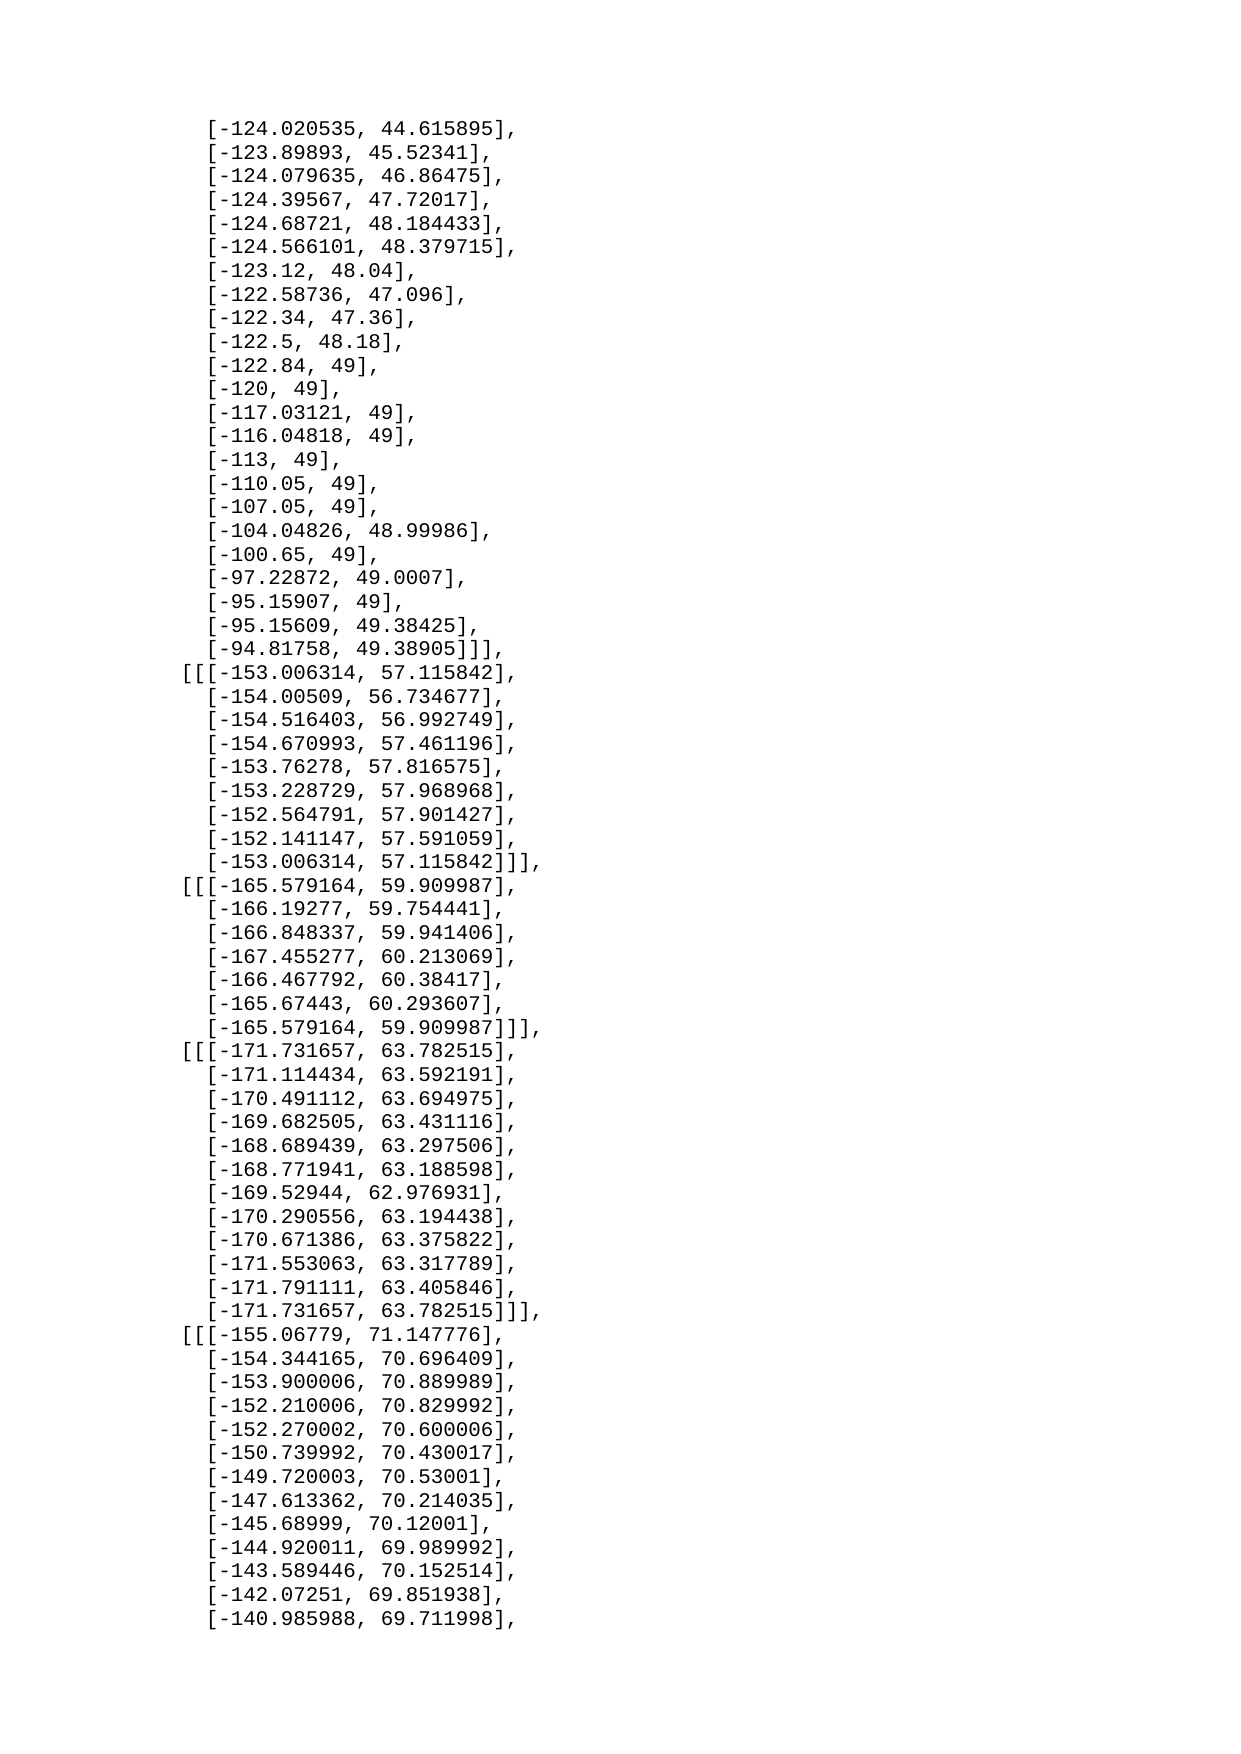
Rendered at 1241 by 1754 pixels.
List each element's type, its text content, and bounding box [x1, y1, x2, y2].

text [-168.771941, 63.188598], [118, 1158, 1122, 1182]
text [-124.39567, 47.72017], [118, 189, 1122, 213]
text [-124.020535, 44.615895], [118, 118, 1122, 142]
text [-94.81758, 49.38905]]], [118, 638, 1122, 662]
text [-154.344165, 70.696409], [118, 1348, 1122, 1371]
text [-122.84, 49], [118, 354, 1122, 378]
text [-153.228729, 57.968968], [118, 780, 1122, 804]
text [-123.12, 48.04], [118, 260, 1122, 284]
text [-123.89893, 45.52341], [118, 142, 1122, 165]
text [-100.65, 49], [118, 544, 1122, 567]
text [-153.900006, 70.889989], [118, 1371, 1122, 1395]
text [-152.141147, 57.591059], [118, 827, 1122, 851]
text [-95.15907, 49], [118, 591, 1122, 615]
text [-142.07251, 69.851938], [118, 1584, 1122, 1608]
text [-152.210006, 70.829992], [118, 1395, 1122, 1419]
text [-168.689439, 63.297506], [118, 1135, 1122, 1158]
text [-152.270002, 70.600006], [118, 1419, 1122, 1442]
text [-166.467792, 60.38417], [118, 969, 1122, 993]
text [-165.67443, 60.293607], [118, 993, 1122, 1017]
text [-124.079635, 46.86475], [118, 165, 1122, 189]
text [-153.76278, 57.816575], [118, 757, 1122, 780]
text [-117.03121, 49], [118, 402, 1122, 426]
text [-171.731657, 63.782515]]], [118, 1300, 1122, 1324]
text [-169.52944, 62.976931], [118, 1182, 1122, 1206]
text [-153.006314, 57.115842]]], [118, 851, 1122, 875]
text [-140.985988, 69.711998], [118, 1608, 1122, 1631]
text [-167.455277, 60.213069], [118, 946, 1122, 969]
text [-122.58736, 47.096], [118, 284, 1122, 307]
text [-144.920011, 69.989992], [118, 1537, 1122, 1561]
text [-166.19277, 59.754441], [118, 898, 1122, 922]
text [[[-155.06779, 71.147776], [118, 1324, 1122, 1348]
text [-171.791111, 63.405846], [118, 1277, 1122, 1300]
text [-97.22872, 49.0007], [118, 567, 1122, 591]
text [-149.720003, 70.53001], [118, 1466, 1122, 1489]
text [-154.00509, 56.734677], [118, 686, 1122, 709]
text [-116.04818, 49], [118, 426, 1122, 449]
text [-145.68999, 70.12001], [118, 1513, 1122, 1537]
text [-165.579164, 59.909987]]], [118, 1017, 1122, 1040]
text [-170.491112, 63.694975], [118, 1088, 1122, 1111]
text [-143.589446, 70.152514], [118, 1561, 1122, 1584]
text [[[-165.579164, 59.909987], [118, 875, 1122, 898]
text [-113, 49], [118, 449, 1122, 473]
text [[[-171.731657, 63.782515], [118, 1040, 1122, 1064]
text [-171.114434, 63.592191], [118, 1064, 1122, 1088]
text [-107.05, 49], [118, 496, 1122, 520]
text [-152.564791, 57.901427], [118, 804, 1122, 827]
text [-147.613362, 70.214035], [118, 1489, 1122, 1513]
text [-120, 49], [118, 378, 1122, 402]
text [-150.739992, 70.430017], [118, 1442, 1122, 1466]
text [-170.671386, 63.375822], [118, 1229, 1122, 1253]
text [-171.553063, 63.317789], [118, 1253, 1122, 1277]
text [-110.05, 49], [118, 473, 1122, 496]
text [[[-153.006314, 57.115842], [118, 662, 1122, 686]
text [-170.290556, 63.194438], [118, 1206, 1122, 1229]
text [-95.15609, 49.38425], [118, 615, 1122, 638]
text [-166.848337, 59.941406], [118, 922, 1122, 946]
text [-104.04826, 48.99986], [118, 520, 1122, 544]
text [-154.516403, 56.992749], [118, 709, 1122, 733]
text [-122.34, 47.36], [118, 307, 1122, 331]
text [-122.5, 48.18], [118, 331, 1122, 354]
text [-124.68721, 48.184433], [118, 213, 1122, 236]
text [-154.670993, 57.461196], [118, 733, 1122, 757]
text [-124.566101, 48.379715], [118, 236, 1122, 260]
text [-169.682505, 63.431116], [118, 1111, 1122, 1135]
